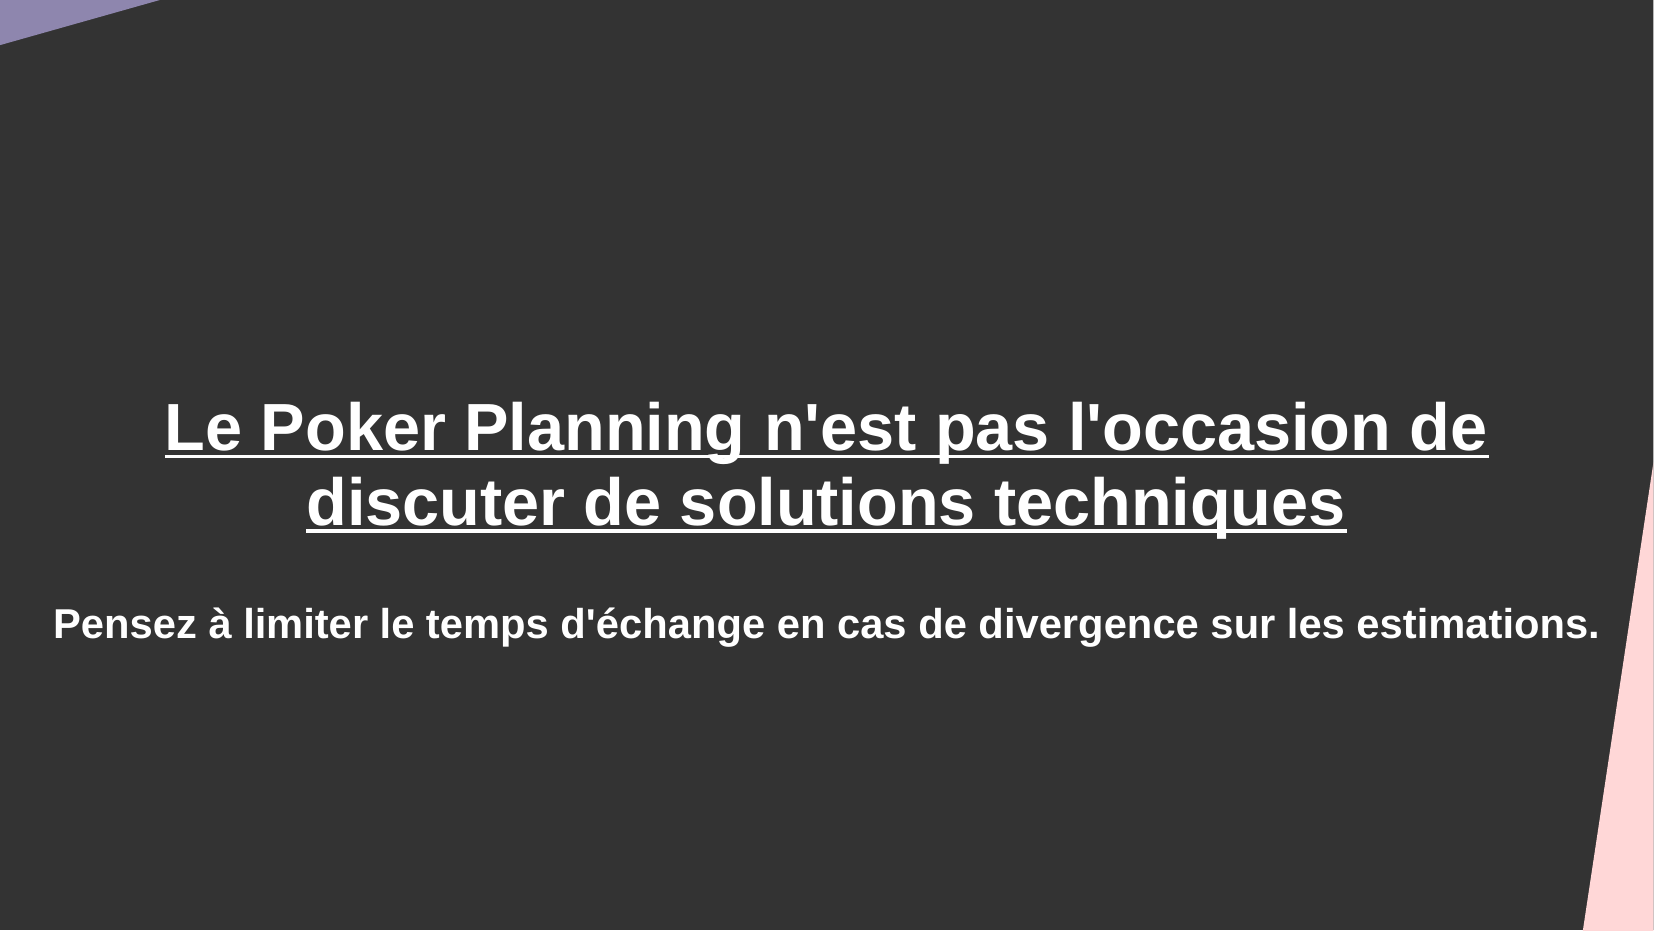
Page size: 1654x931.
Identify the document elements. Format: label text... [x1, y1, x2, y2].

text_box [0, 0, 160, 46]
title Le Poker Planning n'est pas l'occasion de discuter de solutions techniques [31, 352, 1622, 578]
text_box [1582, 458, 1654, 931]
title Pensez à limiter le temps d'échange en cas de divergence sur les estimations. [31, 590, 1622, 657]
